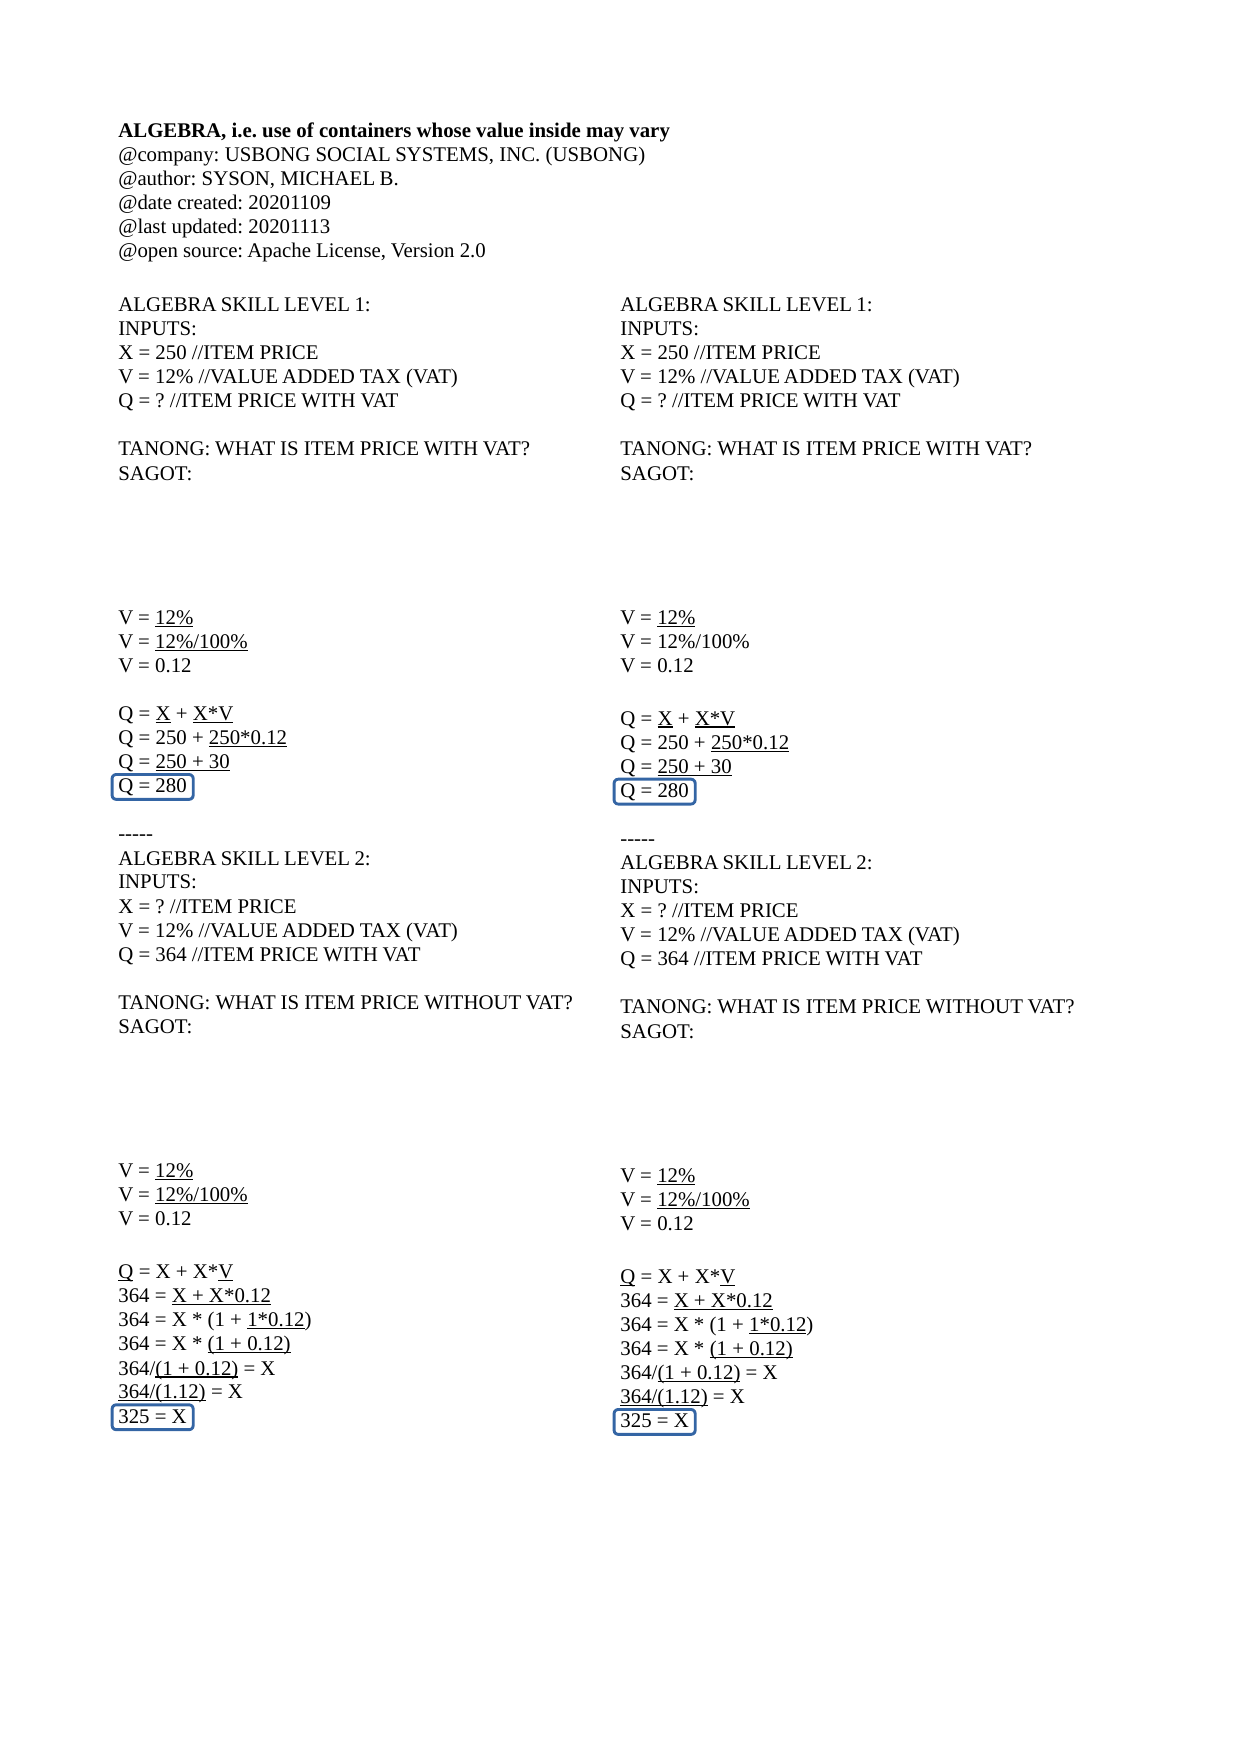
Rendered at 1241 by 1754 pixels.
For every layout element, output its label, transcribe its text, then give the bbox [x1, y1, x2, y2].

text V = 12% //VALUE ADDED TAX (VAT) [118, 918, 620, 942]
text 364 = X + X*0.12 [620, 1288, 1122, 1312]
text 364 = X * (1 + 1*0.12) [118, 1307, 620, 1331]
text X = 250 //ITEM PRICE [620, 340, 1122, 364]
text INPUTS: [620, 874, 1122, 898]
text ALGEBRA SKILL LEVEL 1: [620, 292, 1122, 316]
text INPUTS: [620, 316, 1122, 340]
text Q = ? //ITEM PRICE WITH VAT [620, 388, 1122, 412]
text Q = 250 + 30 [118, 749, 620, 773]
text Q = 250 + 250*0.12 [118, 725, 620, 749]
text 325 = X [118, 1407, 191, 1428]
text V = 0.12 [118, 653, 620, 677]
text SAGOT: [620, 460, 1122, 484]
text V = 12%/100% [620, 629, 1122, 653]
text X = ? //ITEM PRICE [620, 898, 1122, 922]
text TANONG: WHAT IS ITEM PRICE WITH VAT? [118, 436, 620, 460]
text Q = 280 [620, 781, 693, 802]
text [193, 773, 620, 797]
text ALGEBRA SKILL LEVEL 2: [620, 850, 1122, 874]
text 364/(1.12) = X [620, 1384, 1122, 1408]
text V = 0.12 [118, 1206, 620, 1230]
text ALGEBRA SKILL LEVEL 2: [118, 845, 620, 869]
text ----- [620, 826, 1122, 850]
text 364 = X * (1 + 1*0.12) [620, 1312, 1122, 1336]
text Q = 364 //ITEM PRICE WITH VAT [620, 946, 1122, 970]
text 364 = X * (1 + 0.12) [620, 1336, 1122, 1360]
text V = 12% //VALUE ADDED TAX (VAT) [620, 364, 1122, 388]
text 364 = X + X*0.12 [118, 1283, 620, 1307]
text 325 = X [620, 1411, 693, 1432]
text V = 12%/100% [118, 629, 620, 653]
text INPUTS: [118, 316, 620, 340]
text ALGEBRA SKILL LEVEL 1: [118, 292, 620, 316]
text TANONG: WHAT IS ITEM PRICE WITH VAT? [620, 436, 1122, 460]
text 364/(1 + 0.12) = X [620, 1360, 1122, 1384]
text TANONG: WHAT IS ITEM PRICE WITHOUT VAT? [118, 990, 620, 1014]
text V = 0.12 [620, 1211, 1122, 1235]
text V = 12% //VALUE ADDED TAX (VAT) [118, 364, 620, 388]
text Q = 364 //ITEM PRICE WITH VAT [118, 942, 620, 966]
text V = 12% //VALUE ADDED TAX (VAT) [620, 922, 1122, 946]
text X = 250 //ITEM PRICE [118, 340, 620, 364]
text V = 12% [620, 605, 1122, 629]
text ----- [118, 821, 620, 845]
text Q = X + X*V [620, 706, 1122, 730]
text 364 = X * (1 + 0.12) [118, 1331, 620, 1355]
text X = ? //ITEM PRICE [118, 893, 620, 918]
text [192, 1403, 620, 1428]
text SAGOT: [620, 1018, 1122, 1043]
text Q = X + X*V [620, 1264, 1122, 1288]
text Q = 250 + 250*0.12 [620, 730, 1122, 754]
text V = 12% [620, 1163, 1122, 1187]
text V = 12% [118, 1158, 620, 1182]
text V = 12% [118, 605, 620, 629]
text 364/(1 + 0.12) = X [118, 1355, 620, 1379]
text V = 12%/100% [118, 1182, 620, 1206]
text [695, 1408, 1122, 1432]
text [695, 778, 1122, 802]
text Q = X + X*V [118, 1259, 620, 1283]
text TANONG: WHAT IS ITEM PRICE WITHOUT VAT? [620, 994, 1122, 1018]
text Q = 250 + 30 [620, 754, 1122, 778]
text SAGOT: [118, 1014, 620, 1038]
text SAGOT: [118, 460, 620, 484]
text INPUTS: [118, 869, 620, 893]
text Q = ? //ITEM PRICE WITH VAT [118, 388, 620, 412]
text Q = 280 [118, 776, 191, 797]
text V = 12%/100% [620, 1187, 1122, 1211]
text V = 0.12 [620, 653, 1122, 677]
text Q = X + X*V [118, 701, 620, 725]
text 364/(1.12) = X [118, 1379, 620, 1403]
